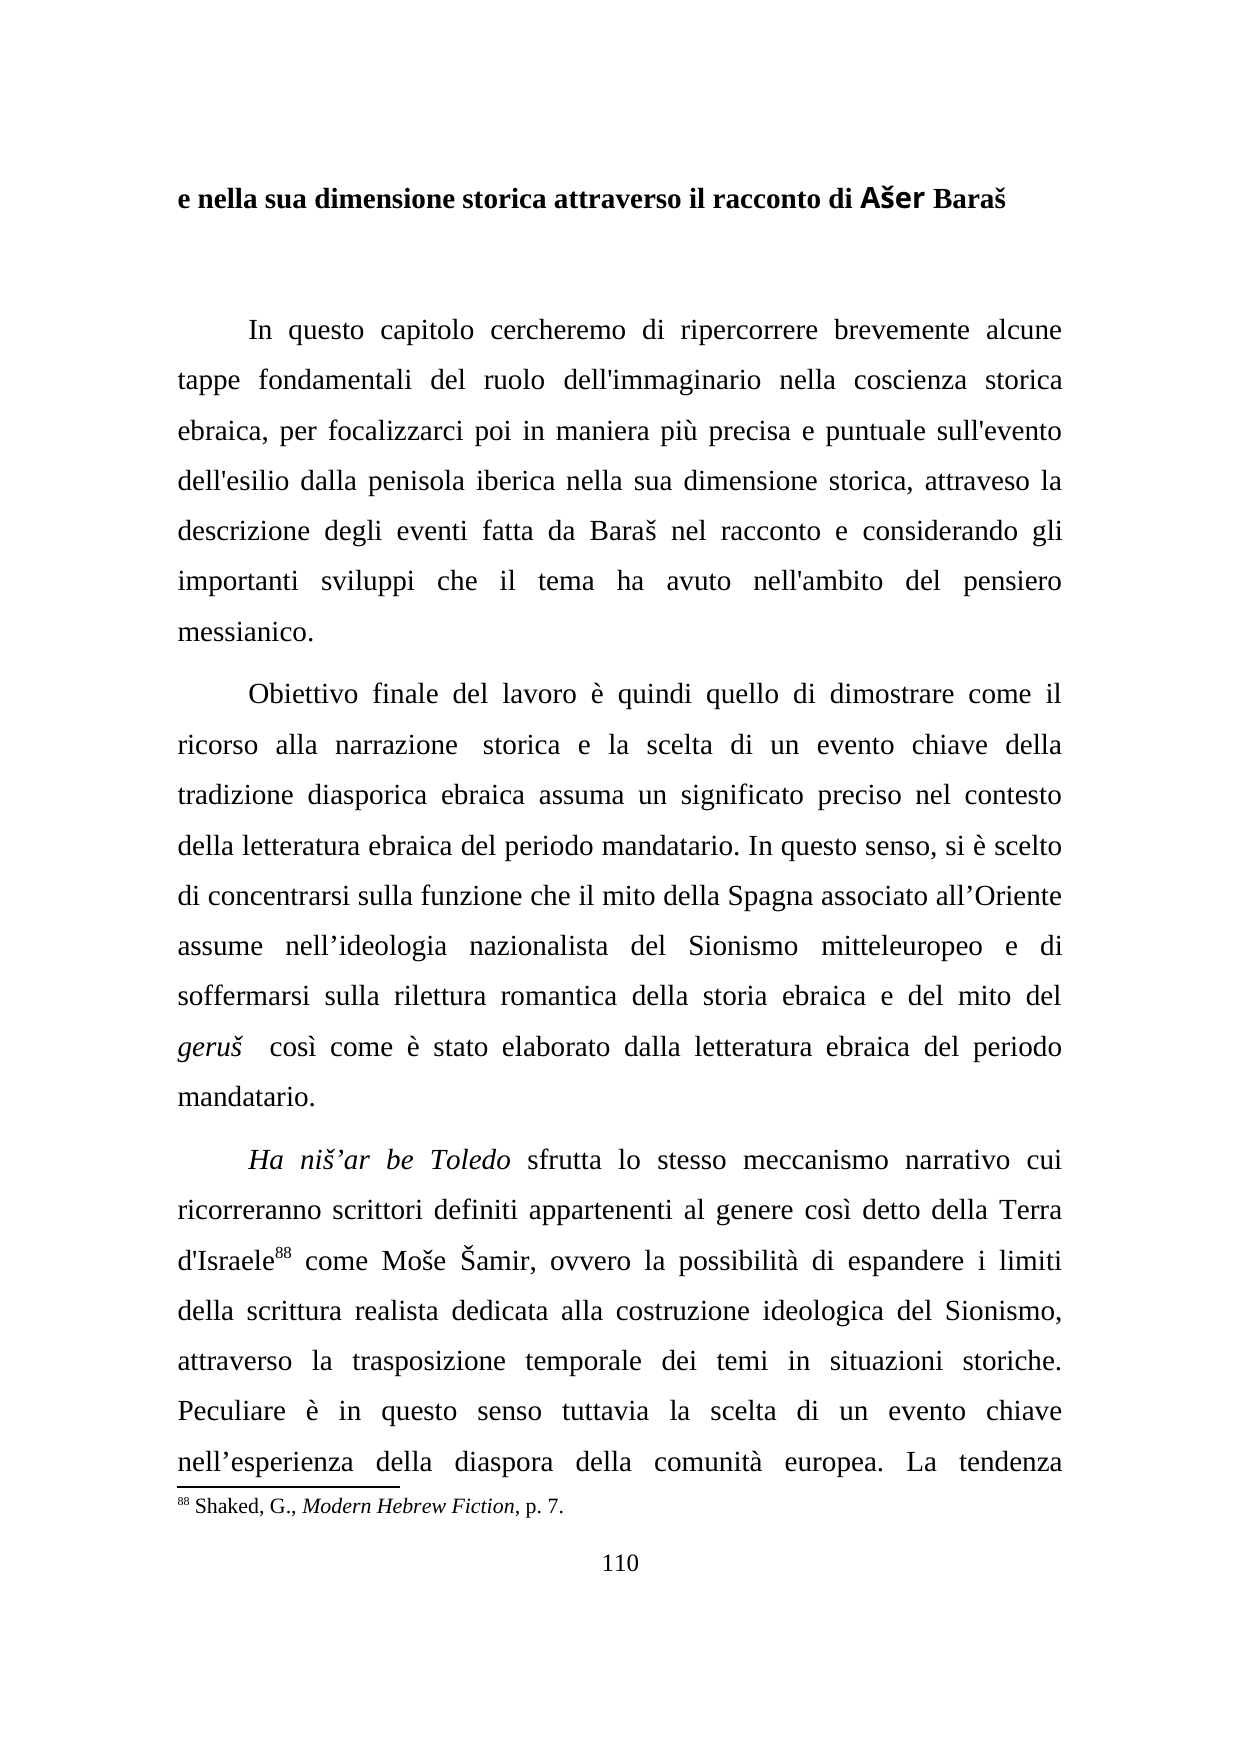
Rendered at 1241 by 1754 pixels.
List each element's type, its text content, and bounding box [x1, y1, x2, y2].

text Ha niš’ar be Toledo sfrutta lo stesso meccanismo narrativo cui ricorreranno scrittori definiti appartenenti al genere così detto della Terra d'Israele come Moše Šamir, ovvero la possibilità di espandere i limiti della scrittura realista dedicata alla costruzione ideologica del Sionismo, attraverso la trasposizione temporale dei temi in situazioni storiche. Peculiare è in questo senso tuttavia la scelta di un evento chiave nell’esperienza della diaspora della comunità europea. La tendenza [177, 1142, 1063, 1477]
text Obiettivo finale del lavoro è quindi quello di dimostrare come il ricorso alla narrazione storica e la scelta di un evento chiave della tradizione diasporica ebraica assuma un significato preciso nel contesto della letteratura ebraica del periodo mandatario. In questo senso, si è scelto di concentrarsi sulla funzione che il mito della Spagna associato all’Oriente assume nell’ideologia nazionalista del Sionismo mitteleuropeo e di soffermarsi sulla rilettura romantica della storia ebraica e del mito del geruš così come è stato elaborato dalla letteratura ebraica del periodo mandatario. [177, 677, 1063, 1113]
text Shaked, G., Modern Hebrew Fiction, p. 7. [177, 1493, 1063, 1518]
text e nella sua dimensione storica attraverso il racconto di Ašer Baraš [177, 177, 1063, 217]
text In questo capitolo cercheremo di ripercorrere brevemente alcune tappe fondamentali del ruolo dell'immaginario nella coscienza storica ebraica, per focalizzarci poi in maniera più precisa e puntuale sull'evento dell'esilio dalla penisola iberica nella sua dimensione storica, attraveso la descrizione degli eventi fatta da Baraš nel racconto e considerando gli importanti sviluppi che il tema ha avuto nell'ambito del pensiero messianico. [177, 312, 1063, 647]
